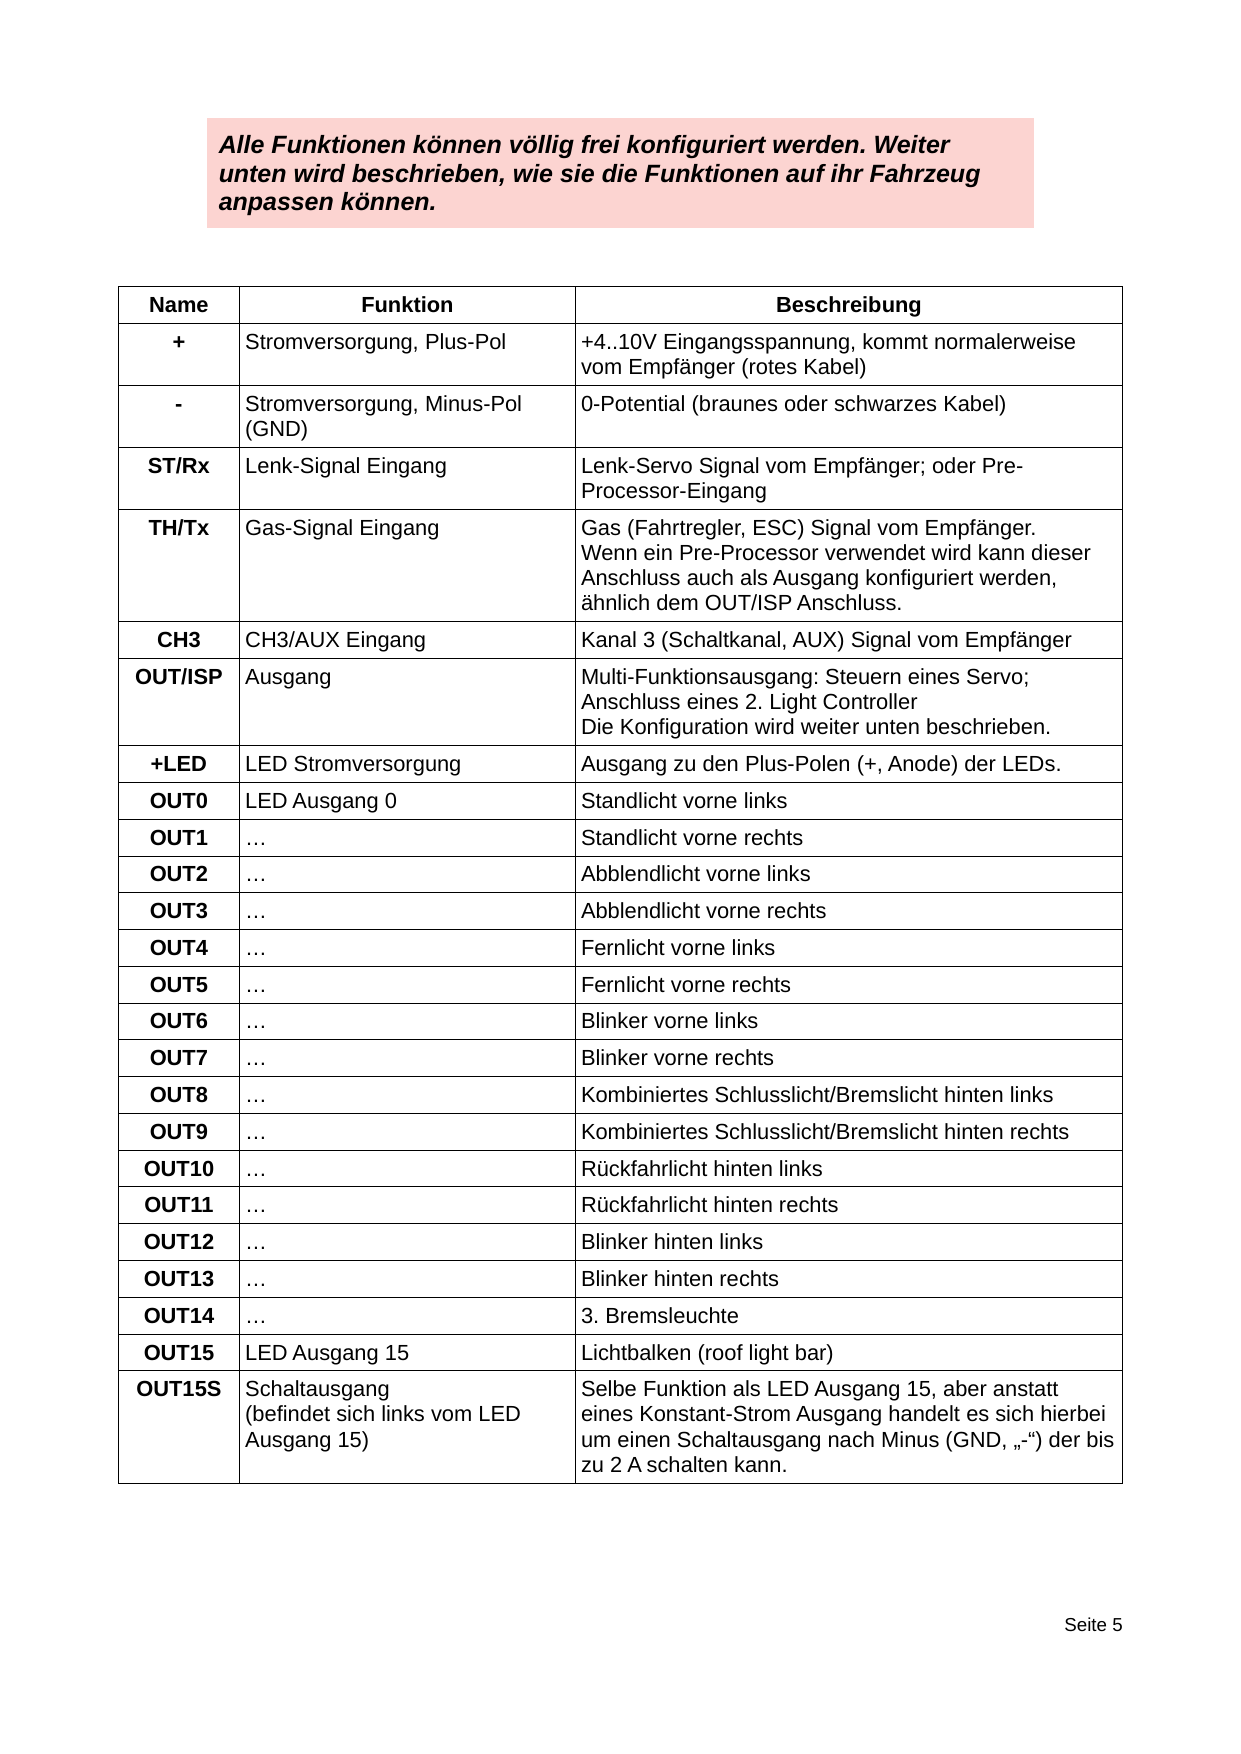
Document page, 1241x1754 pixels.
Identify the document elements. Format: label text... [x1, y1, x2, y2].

table_cell Rückfahrlicht hinten links [576, 1151, 1122, 1186]
table_cell OUT12 [119, 1224, 239, 1260]
table_cell OUT0 [119, 783, 239, 819]
table_cell OUT9 [119, 1114, 239, 1150]
table_cell OUT4 [119, 930, 239, 966]
table_cell … [240, 1040, 575, 1076]
table_cell Blinker vorne links [576, 1004, 1122, 1039]
table_cell Gas-Signal Eingang [240, 510, 575, 621]
table_cell + [119, 324, 239, 385]
table_cell Kombiniertes Schlusslicht/Bremslicht hinten rechts [576, 1114, 1122, 1150]
table_cell Blinker vorne rechts [576, 1040, 1122, 1076]
table_cell Selbe Funktion als LED Ausgang 15, aber anstatt eines Konstant-Strom Ausgang handelt es sich hierbei um einen Schaltausgang nach Minus (GND, „-“) der bis zu 2 A schalten kann. [576, 1371, 1122, 1483]
table_cell Standlicht vorne links [576, 783, 1122, 819]
table_header Funktion [240, 287, 575, 323]
table_cell Schaltausgang (befindet sich links vom LED Ausgang 15) [240, 1371, 575, 1483]
table_cell Fernlicht vorne links [576, 930, 1122, 966]
table_cell +4..10V Eingangsspannung, kommt normalerweise vom Empfänger (rotes Kabel) [576, 324, 1122, 385]
table_cell LED Ausgang 0 [240, 783, 575, 819]
table_cell Multi-Funktionsausgang: Steuern eines Servo; Anschluss eines 2. Light Controller Die Konfiguration wird weiter unten beschrieben. [576, 659, 1122, 745]
table_cell CH3/AUX Eingang [240, 622, 575, 658]
table_cell Lichtbalken (roof light bar) [576, 1335, 1122, 1370]
table_cell Kombiniertes Schlusslicht/Bremslicht hinten links [576, 1077, 1122, 1113]
table_cell 3. Bremsleuchte [576, 1298, 1122, 1333]
table_cell Lenk-Servo Signal vom Empfänger; oder Pre-Processor-Eingang [576, 448, 1122, 509]
table_cell Kanal 3 (Schaltkanal, AUX) Signal vom Empfänger [576, 622, 1122, 658]
table_cell OUT/ISP [119, 659, 239, 745]
table_cell OUT7 [119, 1040, 239, 1076]
table_header Name [119, 287, 239, 323]
table_cell Fernlicht vorne rechts [576, 967, 1122, 1003]
table_cell Abblendlicht vorne rechts [576, 893, 1122, 929]
text Alle Funktionen können völlig frei konfiguriert werden. Weiter unten wird beschrieben, wie sie die Funktionen auf ihr Fahrzeug anpassen können. [207, 118, 1034, 228]
table_cell OUT15S [119, 1371, 239, 1483]
table_cell Stromversorgung, Minus-Pol (GND) [240, 386, 575, 447]
table_cell … [240, 967, 575, 1003]
table_cell Blinker hinten links [576, 1224, 1122, 1260]
table_cell … [240, 893, 575, 929]
table_cell … [240, 1298, 575, 1333]
table_cell OUT13 [119, 1261, 239, 1297]
table_cell … [240, 1187, 575, 1223]
table_cell OUT6 [119, 1004, 239, 1039]
table_cell … [240, 1004, 575, 1039]
table_cell Abblendlicht vorne links [576, 857, 1122, 892]
table_cell TH/Tx [119, 510, 239, 621]
table_cell - [119, 386, 239, 447]
table_cell … [240, 820, 575, 856]
table_cell … [240, 1114, 575, 1150]
table_cell LED Ausgang 15 [240, 1335, 575, 1370]
table_cell Ausgang zu den Plus-Polen (+, Anode) der LEDs. [576, 746, 1122, 782]
table_cell CH3 [119, 622, 239, 658]
table_cell Ausgang [240, 659, 575, 745]
table_cell OUT5 [119, 967, 239, 1003]
table_cell … [240, 857, 575, 892]
table_cell … [240, 1077, 575, 1113]
table_cell … [240, 1261, 575, 1297]
table_cell 0-Potential (braunes oder schwarzes Kabel) [576, 386, 1122, 447]
table_header Beschreibung [576, 287, 1122, 323]
table_cell … [240, 930, 575, 966]
table_cell Gas (Fahrtregler, ESC) Signal vom Empfänger. Wenn ein Pre-Processor verwendet wird kann dieser Anschluss auch als Ausgang konfiguriert werden, ähnlich dem OUT/ISP Anschluss. [576, 510, 1122, 621]
table_cell Rückfahrlicht hinten rechts [576, 1187, 1122, 1223]
table_cell OUT3 [119, 893, 239, 929]
table_cell OUT2 [119, 857, 239, 892]
table_cell OUT10 [119, 1151, 239, 1186]
table_cell … [240, 1151, 575, 1186]
table_cell Blinker hinten rechts [576, 1261, 1122, 1297]
table_cell … [240, 1224, 575, 1260]
table_cell OUT8 [119, 1077, 239, 1113]
table_cell OUT15 [119, 1335, 239, 1370]
table_cell Stromversorgung, Plus-Pol [240, 324, 575, 385]
table_cell +LED [119, 746, 239, 782]
table_cell OUT1 [119, 820, 239, 856]
table_cell Standlicht vorne rechts [576, 820, 1122, 856]
table_cell OUT14 [119, 1298, 239, 1333]
table_cell Lenk-Signal Eingang [240, 448, 575, 509]
table_cell OUT11 [119, 1187, 239, 1223]
table_cell LED Stromversorgung [240, 746, 575, 782]
table_cell ST/Rx [119, 448, 239, 509]
